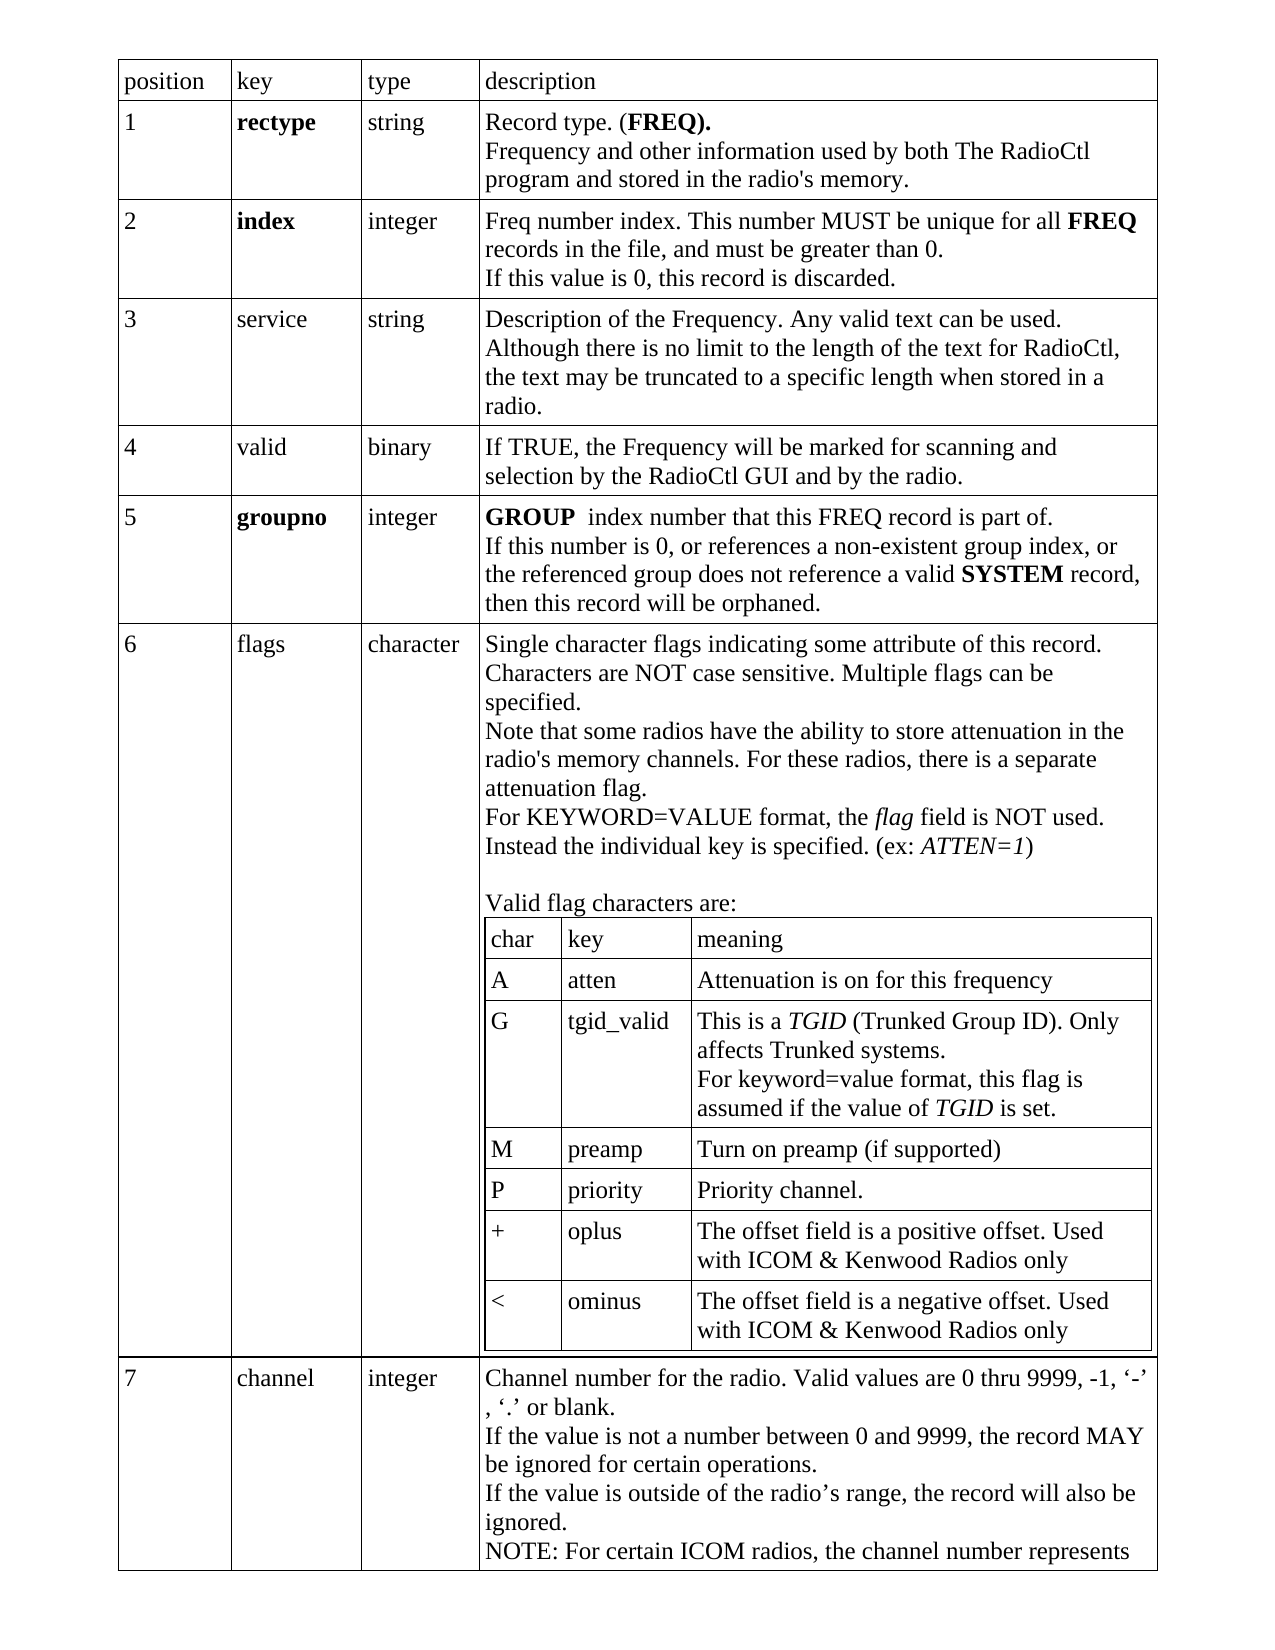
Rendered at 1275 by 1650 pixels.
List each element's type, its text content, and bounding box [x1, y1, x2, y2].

table_cell character [362, 624, 479, 1356]
table_cell string [362, 299, 479, 425]
table_cell Single character flags indicating some attribute of this record. Characters are NOT case sensitive. Multiple flags can be specified. Note that some radios have the ability to store attenuation in the radio's memory channels. For these radios, there is a separate attenuation flag. For KEYWORD=VALUE format, the flag field is NOT used. Instead the individual key is specified. (ex: ATTEN=1) Valid flag characters are: [480, 624, 1157, 1356]
table_header char [486, 918, 561, 958]
table_cell groupno [232, 496, 361, 623]
table_cell If TRUE, the Frequency will be marked for scanning and selection by the RadioCtl GUI and by the radio. [480, 426, 1157, 495]
table_cell 3 [119, 299, 231, 425]
table_cell string [362, 101, 479, 199]
table_header position [119, 60, 231, 100]
table_cell priority [562, 1169, 691, 1209]
table_cell The offset field is a positive offset. Used with ICOM & Kenwood Radios only [692, 1211, 1151, 1279]
table_cell channel [232, 1358, 361, 1570]
table_cell valid [232, 426, 361, 495]
table_cell oplus [562, 1211, 691, 1279]
table_cell 2 [119, 200, 231, 298]
table_cell integer [362, 1358, 479, 1570]
table_cell Channel number for the radio. Valid values are 0 thru 9999, -1, ‘-’ , ‘.’ or blank. If the value is not a number between 0 and 9999, the record MAY be ignored for certain operations. If the value is outside of the radio’s range, the record will also be ignored. NOTE: For certain ICOM radios, the channel number represents [480, 1358, 1157, 1570]
table_cell 5 [119, 496, 231, 623]
table_cell Priority channel. [692, 1169, 1151, 1209]
table_cell atten [562, 959, 691, 999]
table_cell Attenuation is on for this frequency [692, 959, 1151, 999]
table_header description [480, 60, 1157, 100]
table_cell G [486, 1001, 561, 1127]
table_cell This is a TGID (Trunked Group ID). Only affects Trunked systems. For keyword=value format, this flag is assumed if the value of TGID is set. [692, 1001, 1151, 1127]
table_cell P [486, 1169, 561, 1209]
table_cell integer [362, 200, 479, 298]
table_cell 6 [119, 624, 231, 1356]
table_cell A [486, 959, 561, 999]
table_cell 7 [119, 1358, 231, 1570]
table_cell service [232, 299, 361, 425]
table_cell preamp [562, 1128, 691, 1168]
table_header key [232, 60, 361, 100]
table_cell Freq number index. This number MUST be unique for all FREQ records in the file, and must be greater than 0. If this value is 0, this record is discarded. [480, 200, 1157, 298]
table_cell Record type. (FREQ). Frequency and other information used by both The RadioCtl program and stored in the radio's memory. [480, 101, 1157, 199]
table_cell 4 [119, 426, 231, 495]
table_cell + [486, 1211, 561, 1279]
table_cell ominus [562, 1281, 691, 1349]
table_cell The offset field is a negative offset. Used with ICOM & Kenwood Radios only [692, 1281, 1151, 1349]
table_header meaning [692, 918, 1151, 958]
table_cell Description of the Frequency. Any valid text can be used. Although there is no limit to the length of the text for RadioCtl, the text may be truncated to a specific length when stored in a radio. [480, 299, 1157, 425]
table_cell tgid_valid [562, 1001, 691, 1127]
table_cell index [232, 200, 361, 298]
table_cell rectype [232, 101, 361, 199]
table_cell M [486, 1128, 561, 1168]
table_header type [362, 60, 479, 100]
table_cell < [486, 1281, 561, 1349]
table_cell integer [362, 496, 479, 623]
table_cell binary [362, 426, 479, 495]
table_cell GROUP index number that this FREQ record is part of. If this number is 0, or references a non-existent group index, or the referenced group does not reference a valid SYSTEM record, then this record will be orphaned. [480, 496, 1157, 623]
table_header key [562, 918, 691, 958]
table_cell flags [232, 624, 361, 1356]
table_cell 1 [119, 101, 231, 199]
table_cell Turn on preamp (if supported) [692, 1128, 1151, 1168]
